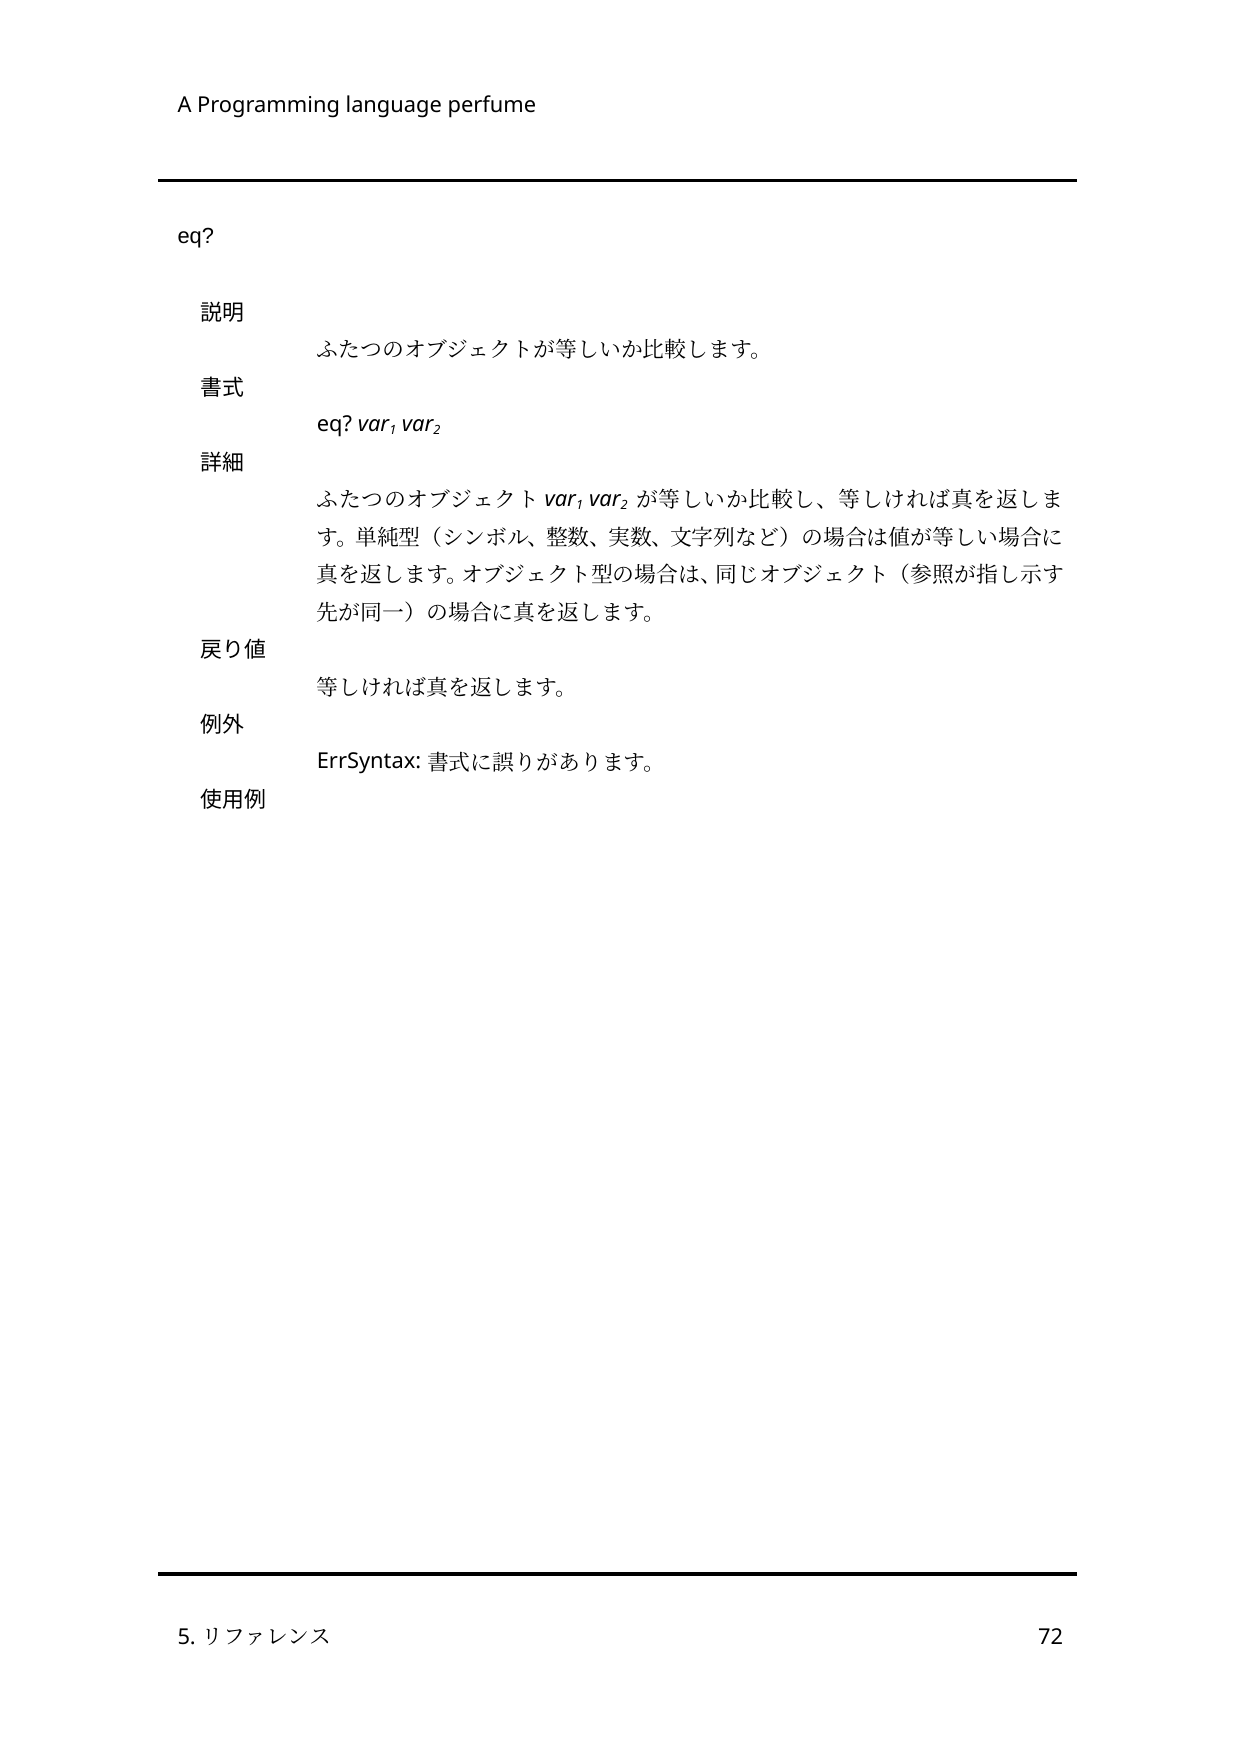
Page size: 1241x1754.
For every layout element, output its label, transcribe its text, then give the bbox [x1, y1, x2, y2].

table_cell 例外 [200, 704, 317, 779]
table_cell [317, 779, 1063, 854]
subtitle eq? [177, 217, 1063, 254]
table_cell 詳細 [200, 442, 317, 629]
table_cell ふたつのオブジェクトvar1 var2 が等しいか比較し、等しければ真を返します。単純型（シンボル、整数、実数、文字列など）の場合は値が等しい場合に真を返します。オブジェクト型の場合は、同じオブジェクト（参照が指し示す先が同一）の場合に真を返します。 [317, 442, 1063, 629]
table_cell 戻り値 [200, 629, 317, 704]
table_cell 使用例 [200, 779, 317, 854]
table_cell ErrSyntax: 書式に誤りがあります。 [317, 704, 1063, 779]
table_cell eq? var1 var2 [317, 367, 1063, 442]
table_cell 書式 [200, 367, 317, 442]
table_cell 等しければ真を返します。 [317, 629, 1063, 704]
table_header ふたつのオブジェクトが等しいか比較します。 [317, 292, 1063, 367]
table_header 説明 [200, 292, 317, 367]
